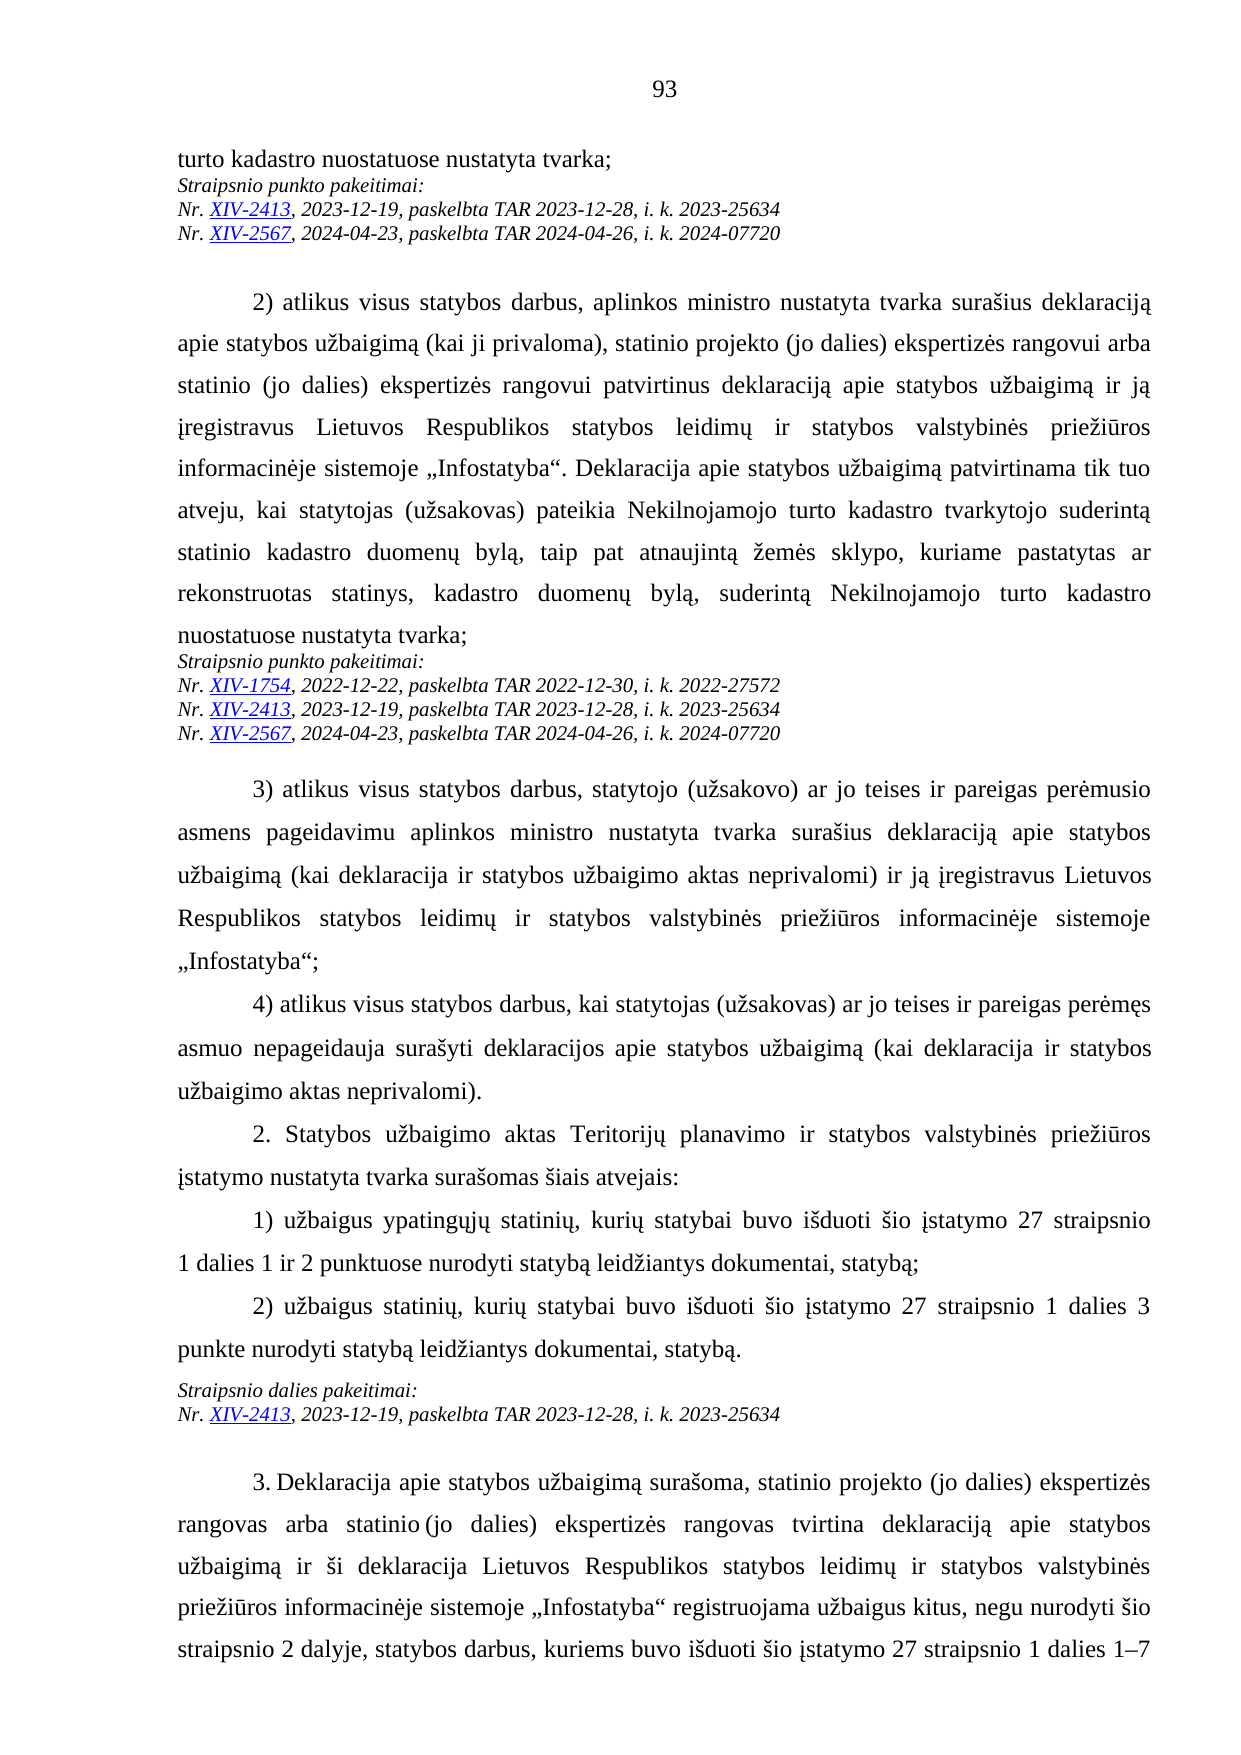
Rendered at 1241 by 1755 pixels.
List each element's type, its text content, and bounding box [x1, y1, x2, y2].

text Straipsnio punkto pakeitimai: [177, 649, 1152, 673]
text Straipsnio punkto pakeitimai: [177, 173, 1152, 197]
text Nr. XIV-2413, 2023-12-19, paskelbta TAR 2023-12-28, i. k. 2023-25634 [177, 197, 1152, 221]
text 3. Deklaracija apie statybos užbaigimą surašoma, statinio projekto (jo dalies) ekspertizės rangovas arba statinio (jo dalies) ekspertizės rangovas tvirtina deklaraciją apie statybos užbaigimą ir ši deklaracija Lietuvos Respublikos statybos leidimų ir statybos valstybinės priežiūros informacinėje sistemoje „Infostatyba“ registruojama užbaigus kitus, negu nurodyti šio straipsnio 2 dalyje, statybos darbus, kuriems buvo išduoti šio įstatymo 27 straipsnio 1 dalies 1–7 [177, 1454, 1152, 1663]
text 2. Statybos užbaigimo aktas Teritorijų planavimo ir statybos valstybinės priežiūros įstatymo nustatyta tvarka surašomas šiais atvejais: [177, 1119, 1152, 1191]
text Nr. XIV-2567, 2024-04-23, paskelbta TAR 2024-04-26, i. k. 2024-07720 [177, 721, 1152, 745]
text 1) užbaigus ypatingųjų statinių, kurių statybai buvo išduoti šio įstatymo 27 straipsnio 1 dalies 1 ir 2 punktuose nurodyti statybą leidžiantys dokumentai, statybą; [177, 1205, 1152, 1277]
text Nr. XIV-2567, 2024-04-23, paskelbta TAR 2024-04-26, i. k. 2024-07720 [177, 221, 1152, 245]
text turto kadastro nuostatuose nustatyta tvarka; [177, 131, 1152, 173]
text Nr. XIV-1754, 2022-12-22, paskelbta TAR 2022-12-30, i. k. 2022-27572 [177, 673, 1152, 697]
text 3) atlikus visus statybos darbus, statytojo (užsakovo) ar jo teises ir pareigas perėmusio asmens pageidavimu aplinkos ministro nustatyta tvarka surašius deklaraciją apie statybos užbaigimą (kai deklaracija ir statybos užbaigimo aktas neprivalomi) ir ją įregistravus Lietuvos Respublikos statybos leidimų ir statybos valstybinės priežiūros informacinėje sistemoje „Infostatyba“; [177, 774, 1152, 975]
text 2) atlikus visus statybos darbus, aplinkos ministro nustatyta tvarka surašius deklaraciją apie statybos užbaigimą (kai ji privaloma), statinio projekto (jo dalies) ekspertizės rangovui arba statinio (jo dalies) ekspertizės rangovui patvirtinus deklaraciją apie statybos užbaigimą ir ją įregistravus Lietuvos Respublikos statybos leidimų ir statybos valstybinės priežiūros informacinėje sistemoje „Infostatyba“. Deklaracija apie statybos užbaigimą patvirtinama tik tuo atveju, kai statytojas (užsakovas) pateikia Nekilnojamojo turto kadastro tvarkytojo suderintą statinio kadastro duomenų bylą, taip pat atnaujintą žemės sklypo, kuriame pastatytas ar rekonstruotas statinys, kadastro duomenų bylą, suderintą Nekilnojamojo turto kadastro nuostatuose nustatyta tvarka; [177, 274, 1152, 649]
text Nr. XIV-2413, 2023-12-19, paskelbta TAR 2023-12-28, i. k. 2023-25634 [177, 1402, 1152, 1426]
text 4) atlikus visus statybos darbus, kai statytojas (užsakovas) ar jo teises ir pareigas perėmęs asmuo nepageidauja surašyti deklaracijos apie statybos užbaigimą (kai deklaracija ir statybos užbaigimo aktas neprivalomi). [177, 989, 1152, 1104]
text 2) užbaigus statinių, kurių statybai buvo išduoti šio įstatymo 27 straipsnio 1 dalies 3 punkte nurodyti statybą leidžiantys dokumentai, statybą. [177, 1291, 1152, 1363]
text Nr. XIV-2413, 2023-12-19, paskelbta TAR 2023-12-28, i. k. 2023-25634 [177, 697, 1152, 721]
text Straipsnio dalies pakeitimai: [177, 1378, 1152, 1402]
